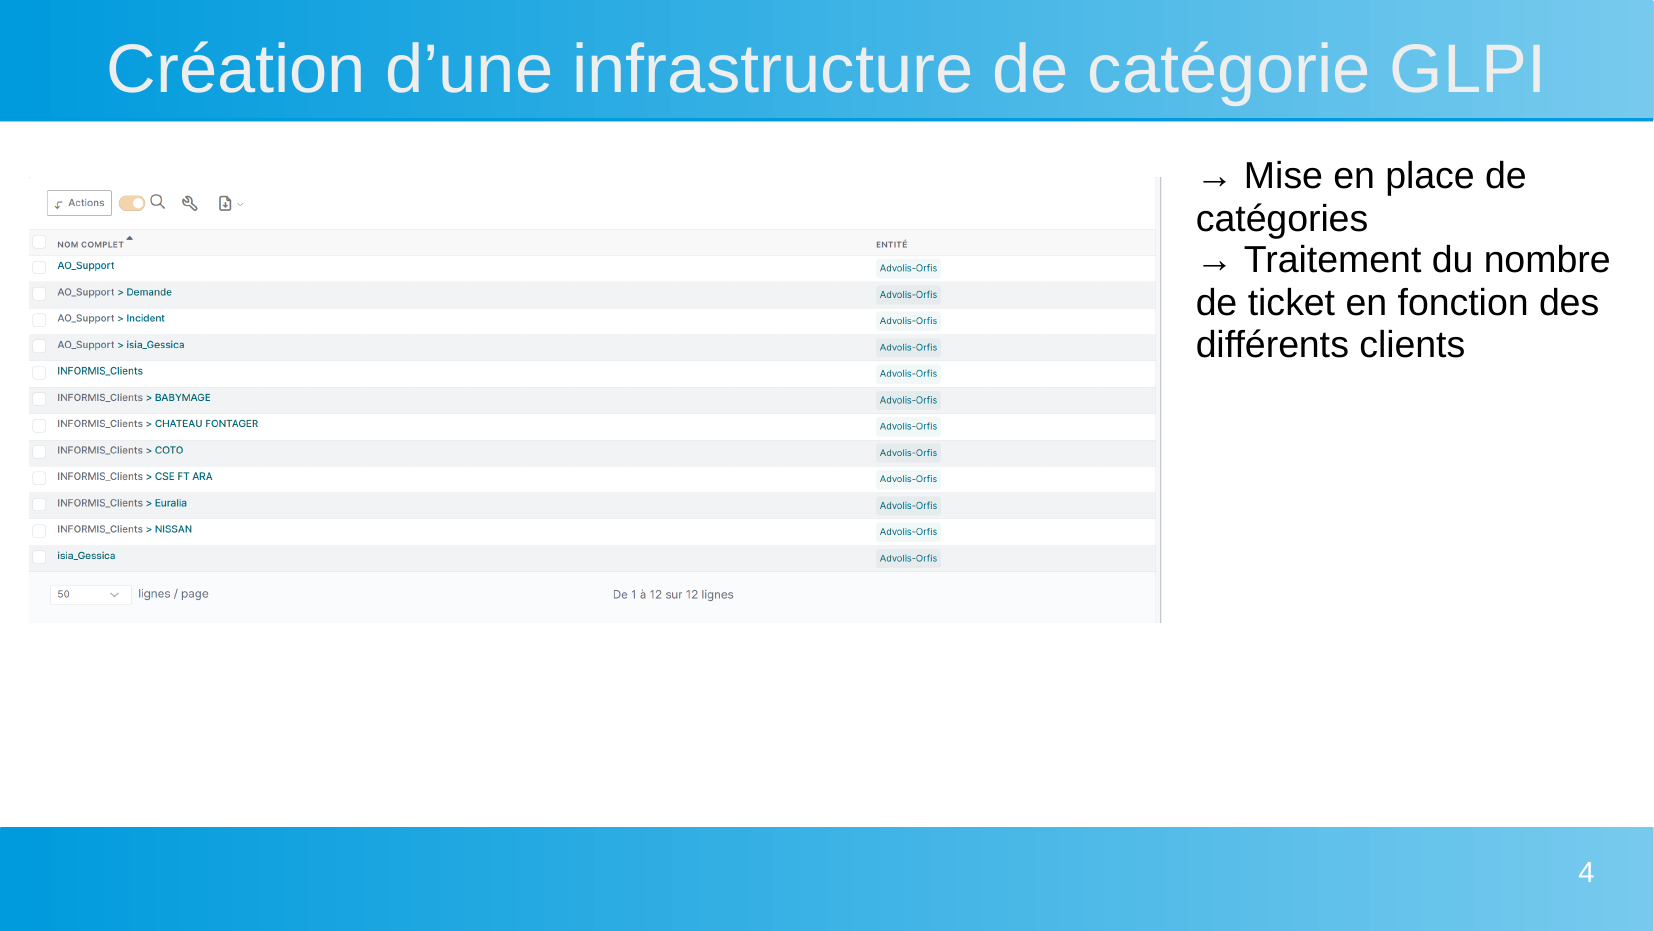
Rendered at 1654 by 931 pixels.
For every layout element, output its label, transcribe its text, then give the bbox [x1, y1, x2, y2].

text_box → Mise en place de catégories → Traitement du nombre de ticket en fonction des différents clients [1181, 147, 1654, 798]
title Création d’une infrastructure de catégorie GLPI [59, 29, 1595, 108]
picture [29, 177, 1162, 623]
